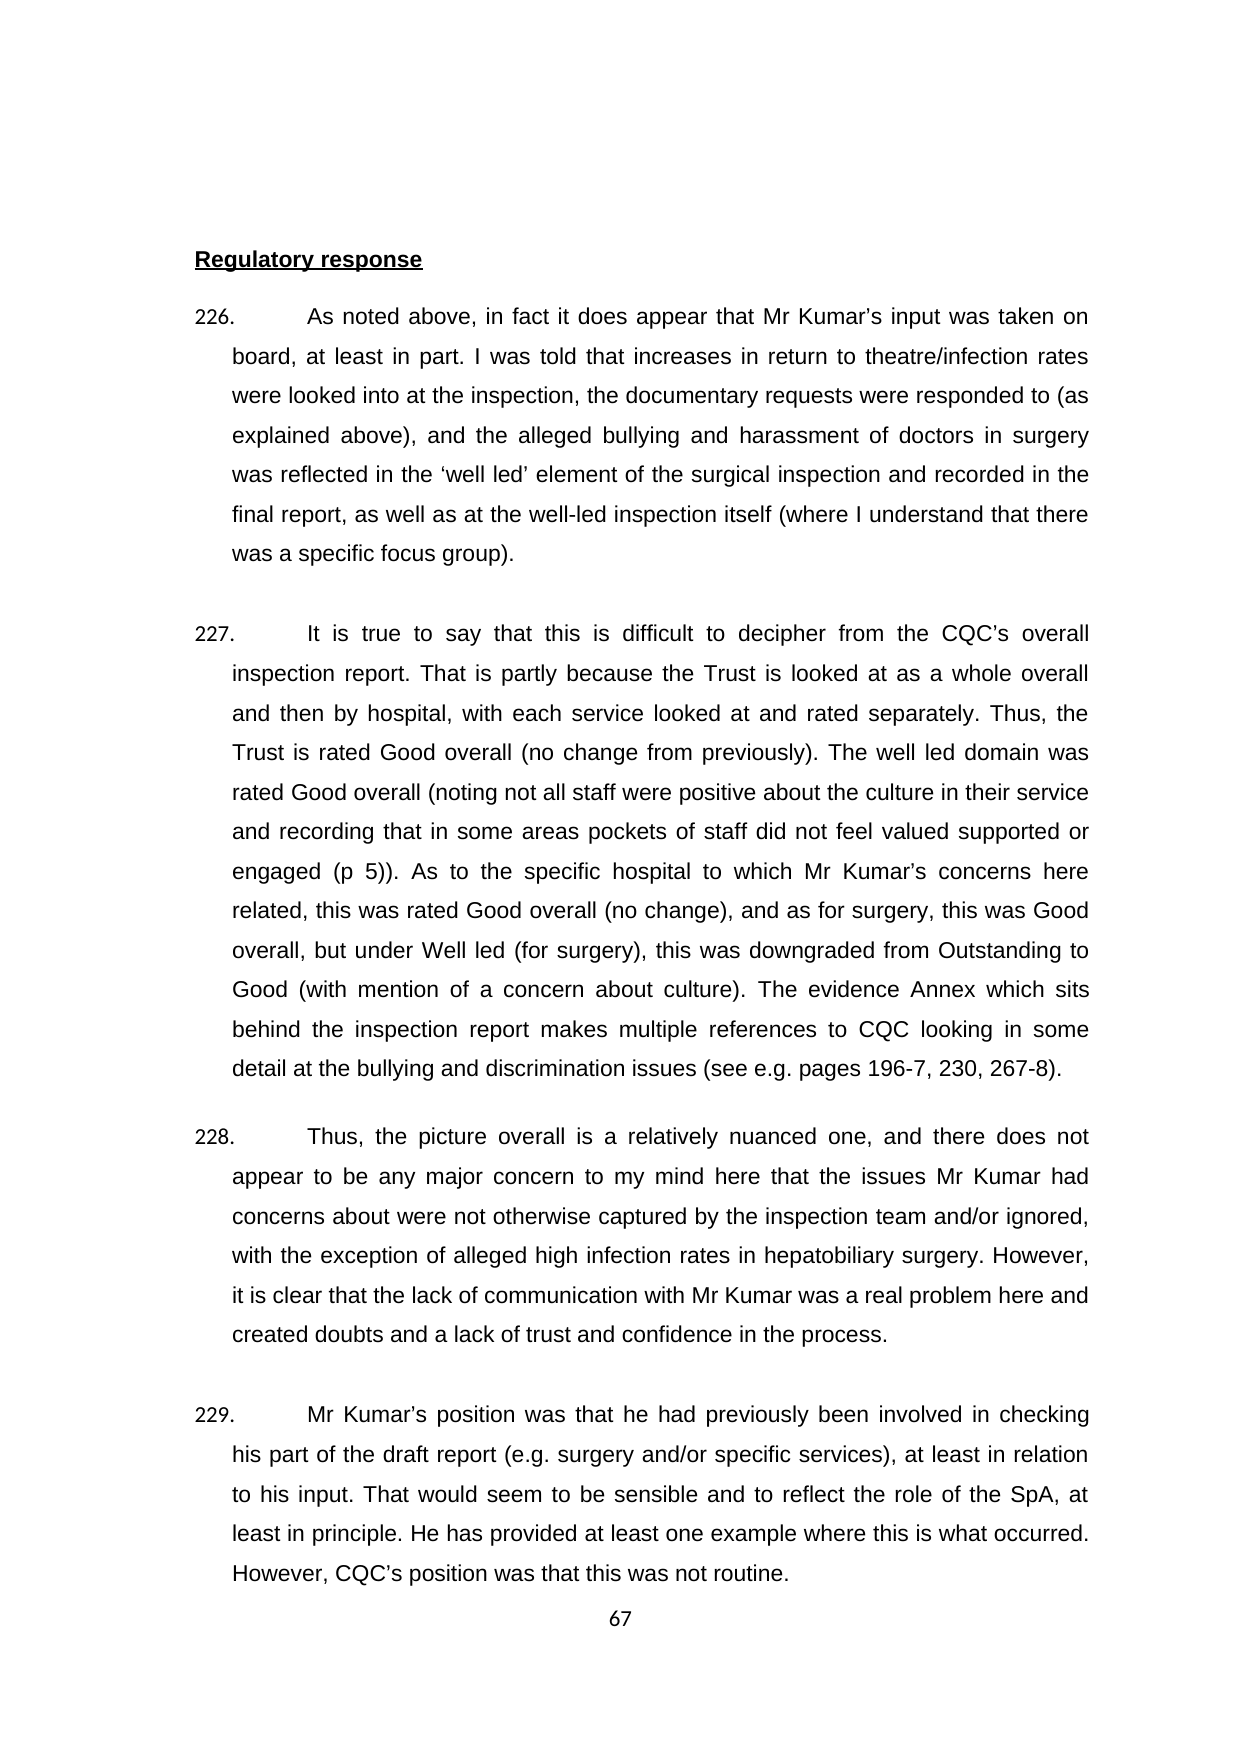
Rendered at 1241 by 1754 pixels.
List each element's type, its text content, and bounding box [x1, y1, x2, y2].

list As noted above, in fact it does appear that Mr Kumar’s input was taken on board, at least in part. I was told that increases in return to theatre/infection rates were looked into at the inspection, the documentary requests were responded to (as explained above), and the alleged bullying and harassment of doctors in surgery was reflected in the ‘well led’ element of the surgical inspection and recorded in the final report, as well as at the well-led inspection itself (where I understand that there was a specific focus group). [194, 302, 1090, 567]
list It is true to say that this is difficult to decipher from the CQC’s overall inspection report. That is partly because the Trust is looked at as a whole overall and then by hospital, with each service looked at and rated separately. Thus, the Trust is rated Good overall (no change from previously). The well led domain was rated Good overall (noting not all staff were positive about the culture in their service and recording that in some areas pockets of staff did not feel valued supported or engaged (p 5)). As to the specific hospital to which Mr Kumar’s concerns here related, this was rated Good overall (no change), and as for surgery, this was Good overall, but under Well led (for surgery), this was downgraded from Outstanding to Good (with mention of a concern about culture). The evidence Annex which sits behind the inspection report makes multiple references to CQC looking in some detail at the bullying and discrimination issues (see e.g. pages 196-7, 230, 267-8). [194, 619, 1090, 1082]
text Regulatory response [150, 246, 1090, 272]
list Thus, the picture overall is a relatively nuanced one, and there does not appear to be any major concern to my mind here that the issues Mr Kumar had concerns about were not otherwise captured by the inspection team and/or ignored, with the exception of alleged high infection rates in hepatobiliary surgery. However, it is clear that the lack of communication with Mr Kumar was a real problem here and created doubts and a lack of trust and confidence in the process. [194, 1122, 1090, 1347]
list Mr Kumar’s position was that he had previously been involved in checking his part of the draft report (e.g. surgery and/or specific services), at least in relation to his input. That would seem to be sensible and to reflect the role of the SpA, at least in principle. He has provided at least one example where this is what occurred. However, CQC’s position was that this was not routine. [194, 1400, 1090, 1586]
